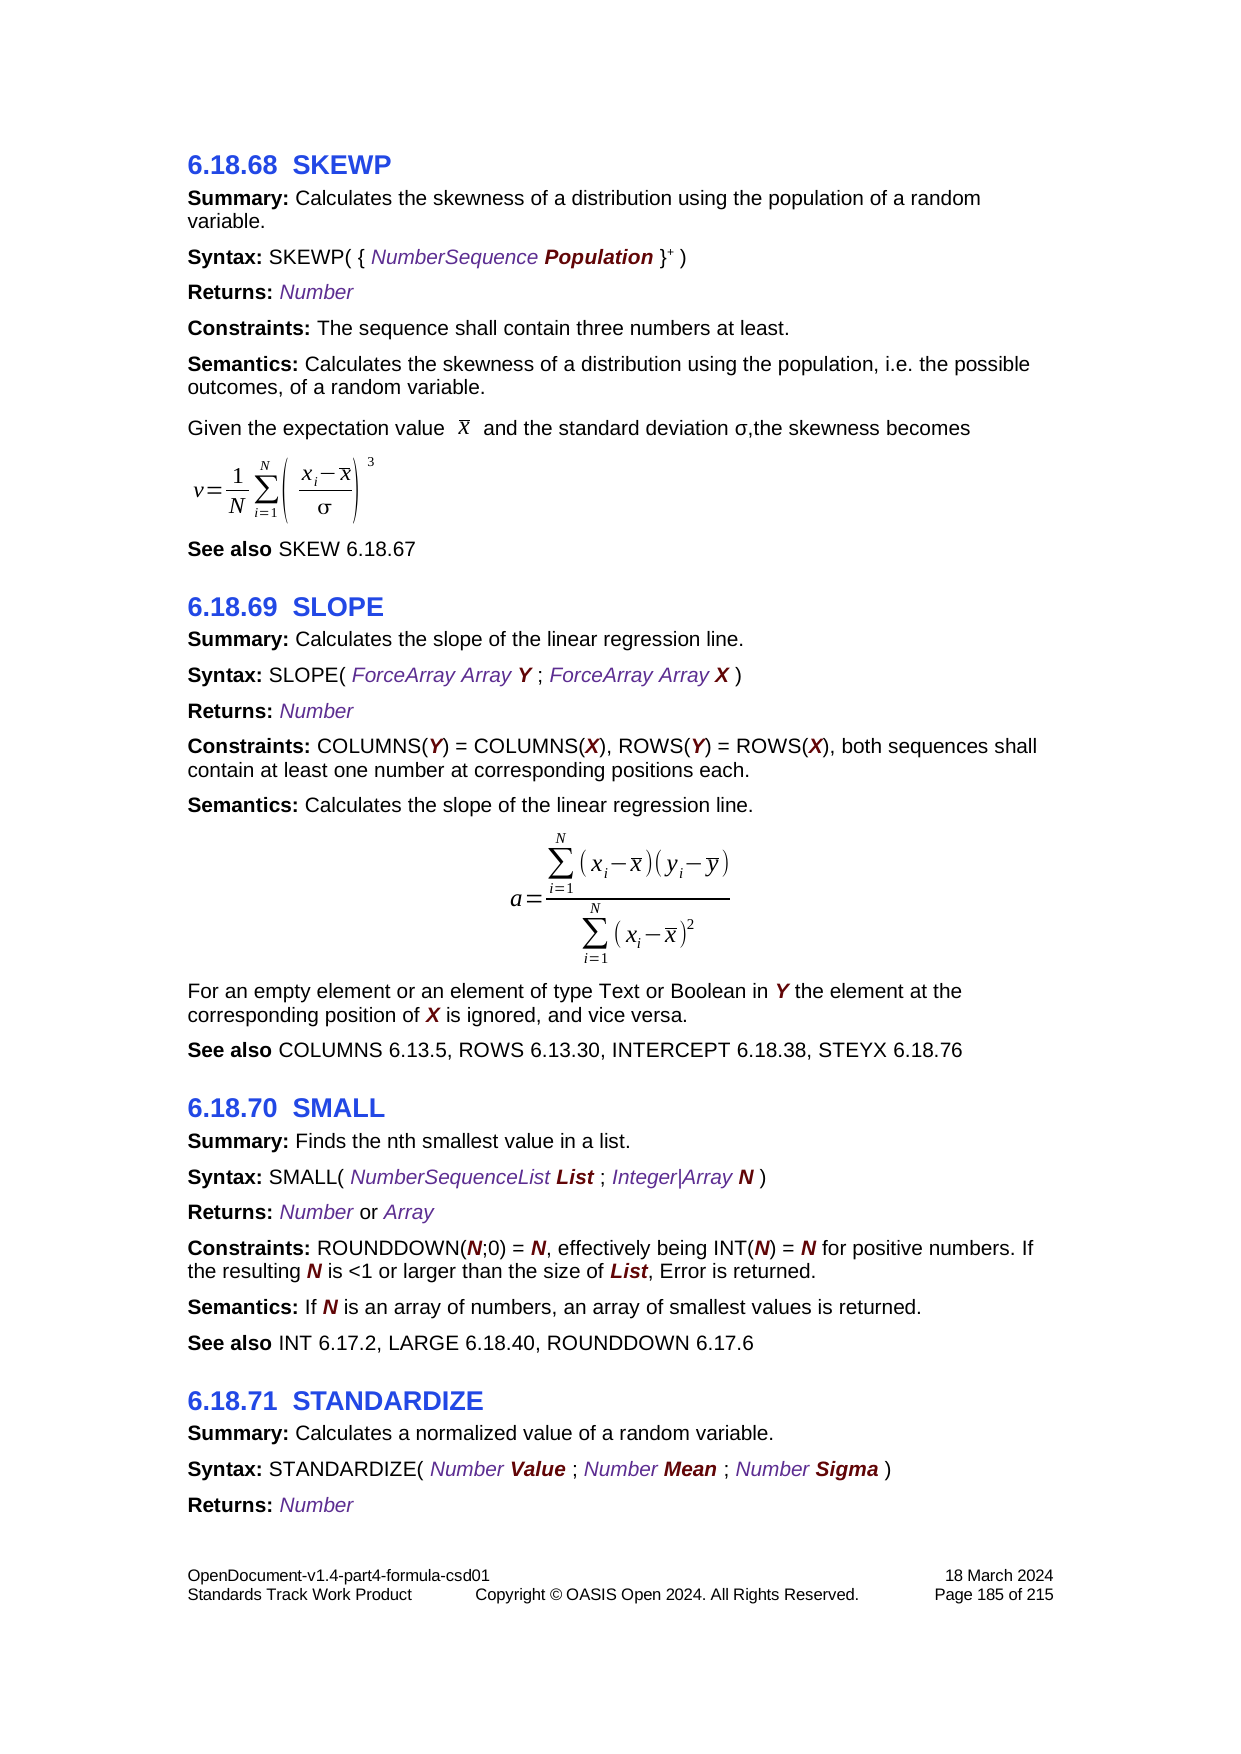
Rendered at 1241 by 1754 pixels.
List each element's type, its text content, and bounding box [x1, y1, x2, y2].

text Summary: Calculates the slope of the linear regression line. [187, 628, 1053, 651]
subtitle SLOPE [187, 592, 1053, 622]
text Semantics: Calculates the skewness of a distribution using the population, i.e. the possible outcomes, of a random variable. [187, 352, 1053, 399]
text Semantics: Calculates the slope of the linear regression line. [187, 794, 1053, 817]
text Syntax: SLOPE( ForceArray Array Y ; ForceArray Array X ) [187, 663, 1053, 687]
text See also COLUMNS 6.13.5, ROWS 6.13.30, INTERCEPT 6.18.38, STEYX 6.18.76 [187, 1039, 1053, 1062]
text Constraints: The sequence shall contain three numbers at least. [187, 316, 1053, 340]
text Returns: Number [187, 699, 1053, 723]
text Constraints: ROUNDDOWN(N;0) = N, effectively being INT(N) = N for positive numbers. If the resulting N is <1 or larger than the size of List, Error is returned. [187, 1236, 1053, 1283]
text Summary: Calculates the skewness of a distribution using the population of a random variable. [187, 186, 1053, 233]
subtitle SMALL [187, 1093, 1053, 1123]
text Returns: Number [187, 1493, 1053, 1517]
text Syntax: STANDARDIZE( Number Value ; Number Mean ; Number Sigma ) [187, 1457, 1053, 1481]
subtitle STANDARDIZE [187, 1386, 1053, 1416]
text Returns: Number or Array [187, 1201, 1053, 1224]
text Constraints: COLUMNS(Y) = COLUMNS(X), ROWS(Y) = ROWS(X), both sequences shall contain at least one number at corresponding positions each. [187, 735, 1053, 782]
text Syntax: SMALL( NumberSequenceList List ; Integer|Array N ) [187, 1165, 1053, 1189]
text See also SKEW 6.18.67 [187, 537, 1053, 561]
text See also INT 6.17.2, LARGE 6.18.40, ROUNDDOWN 6.17.6 [187, 1331, 1053, 1355]
text Returns: Number [187, 281, 1053, 304]
text Summary: Calculates a normalized value of a random variable. [187, 1422, 1053, 1445]
text Syntax: SKEWP( { NumberSequence Population }+ ) [187, 245, 1053, 269]
text Given the expectation value and the standard deviation σ,the skewness becomes [187, 411, 1053, 441]
subtitle SKEWP [187, 150, 1053, 180]
text Summary: Finds the nth smallest value in a list. [187, 1129, 1053, 1153]
text Semantics: If N is an array of numbers, an array of smallest values is returned. [187, 1296, 1053, 1319]
text For an empty element or an element of type Text or Boolean in Y the element at the corresponding position of X is ignored, and vice versa. [187, 980, 1053, 1027]
